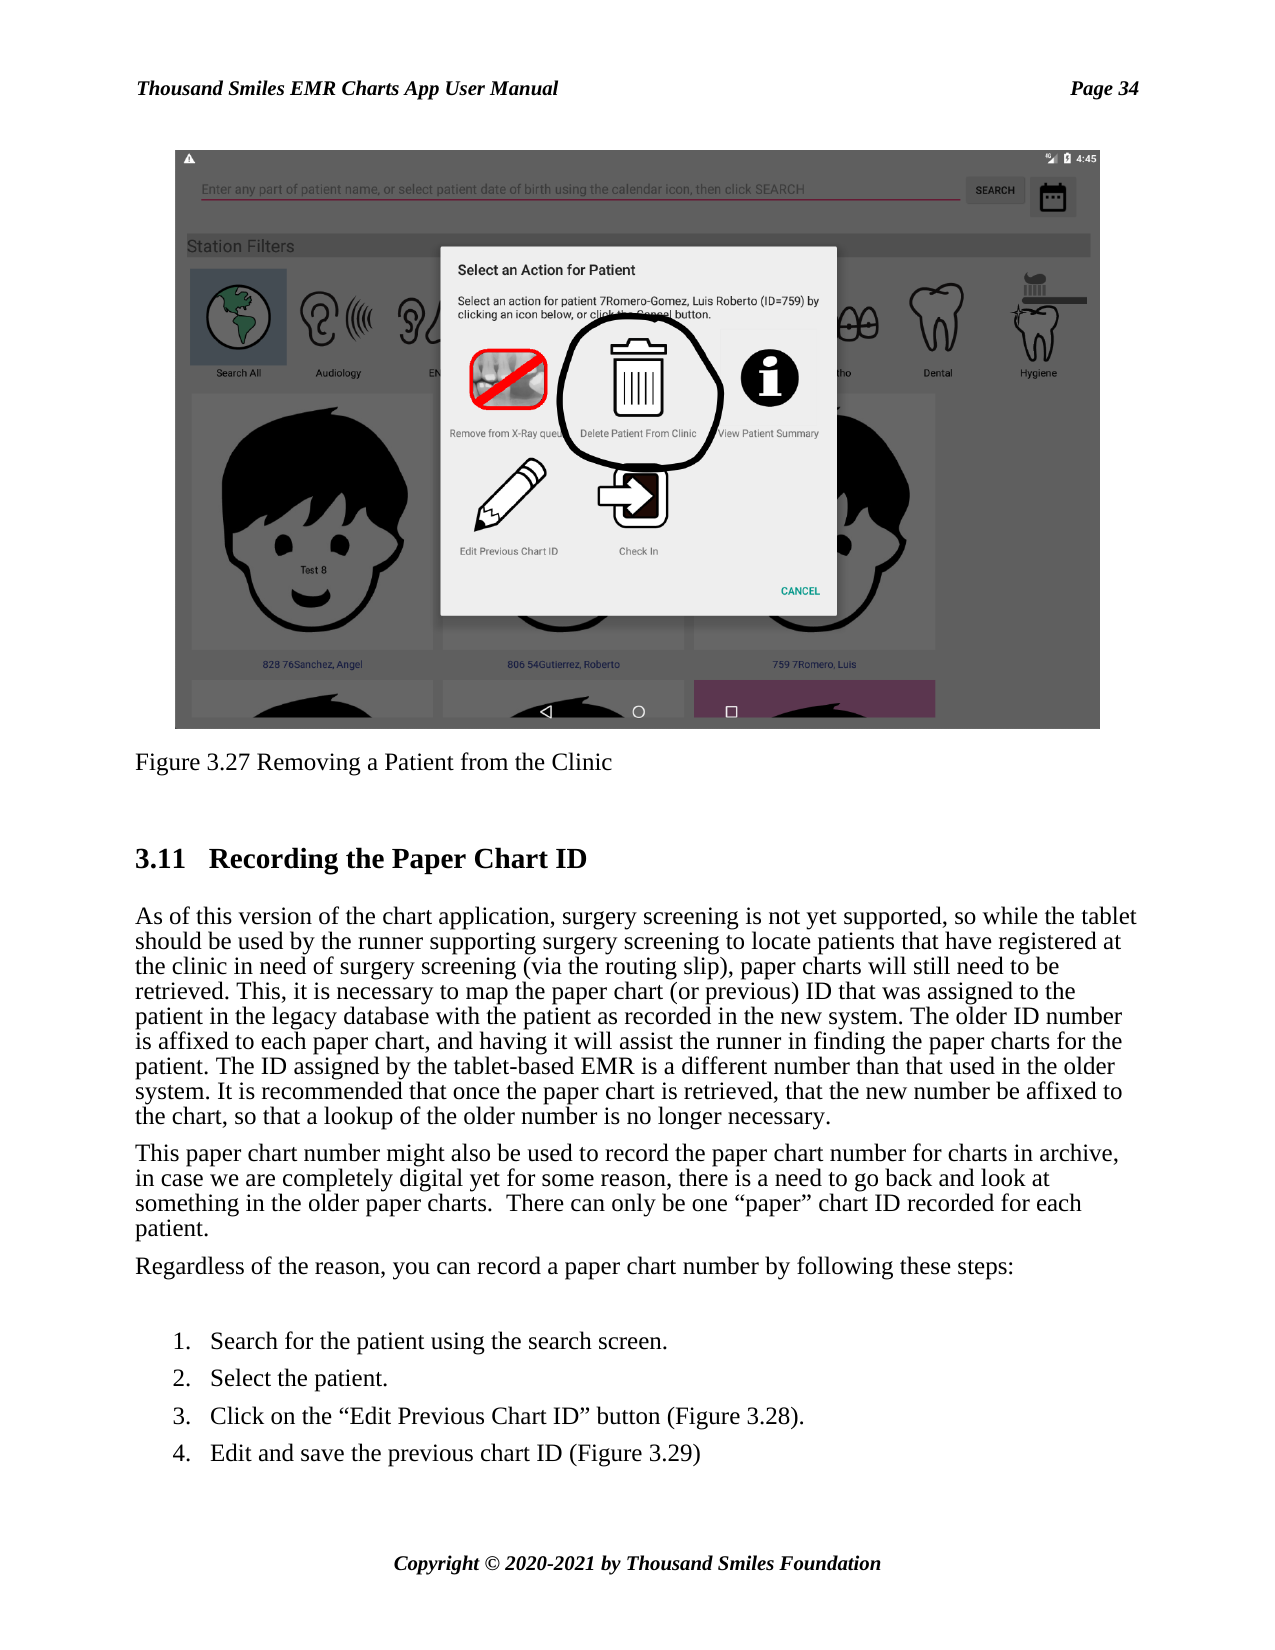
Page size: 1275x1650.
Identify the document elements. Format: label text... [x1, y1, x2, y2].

text As of this version of the chart application, surgery screening is not yet supported, so while the tablet should be used by the runner supporting surgery screening to locate patients that have registered at the clinic in need of surgery screening (via the routing slip), paper charts will still need to be retrieved. This, it is necessary to map the paper chart (or previous) ID that was assigned to the patient in the legacy database with the patient as recorded in the new system. The older ID number is affixed to each paper chart, and having it will assist the runner in finding the paper charts for the patient. The ID assigned by the tablet-based EMR is a different number than that used in the older system. It is recommended that once the paper chart is retrieved, that the new number be affixed to the chart, so that a lookup of the older number is no longer necessary. [135, 904, 1140, 1129]
subtitle Recording the Paper Chart ID [135, 842, 1140, 875]
picture [175, 150, 1100, 729]
text Figure 3.27 Removing a Patient from the Clinic [135, 750, 1140, 775]
text This paper chart number might also be used to record the paper chart number for charts in archive, in case we are completely digital yet for some reason, there is a need to go back and look at something in the older paper charts. There can only be one “paper” chart ID recorded for each patient. [135, 1142, 1140, 1242]
list Search for the patient using the search screen. [172, 1329, 1140, 1354]
text Regardless of the reason, you can record a paper chart number by following these steps: [135, 1254, 1140, 1279]
list Edit and save the previous chart ID (Figure 3.29) [172, 1442, 1140, 1467]
list Select the patient. [172, 1367, 1140, 1392]
list Click on the “Edit Previous Chart ID” button (Figure 3.28). [172, 1404, 1140, 1429]
